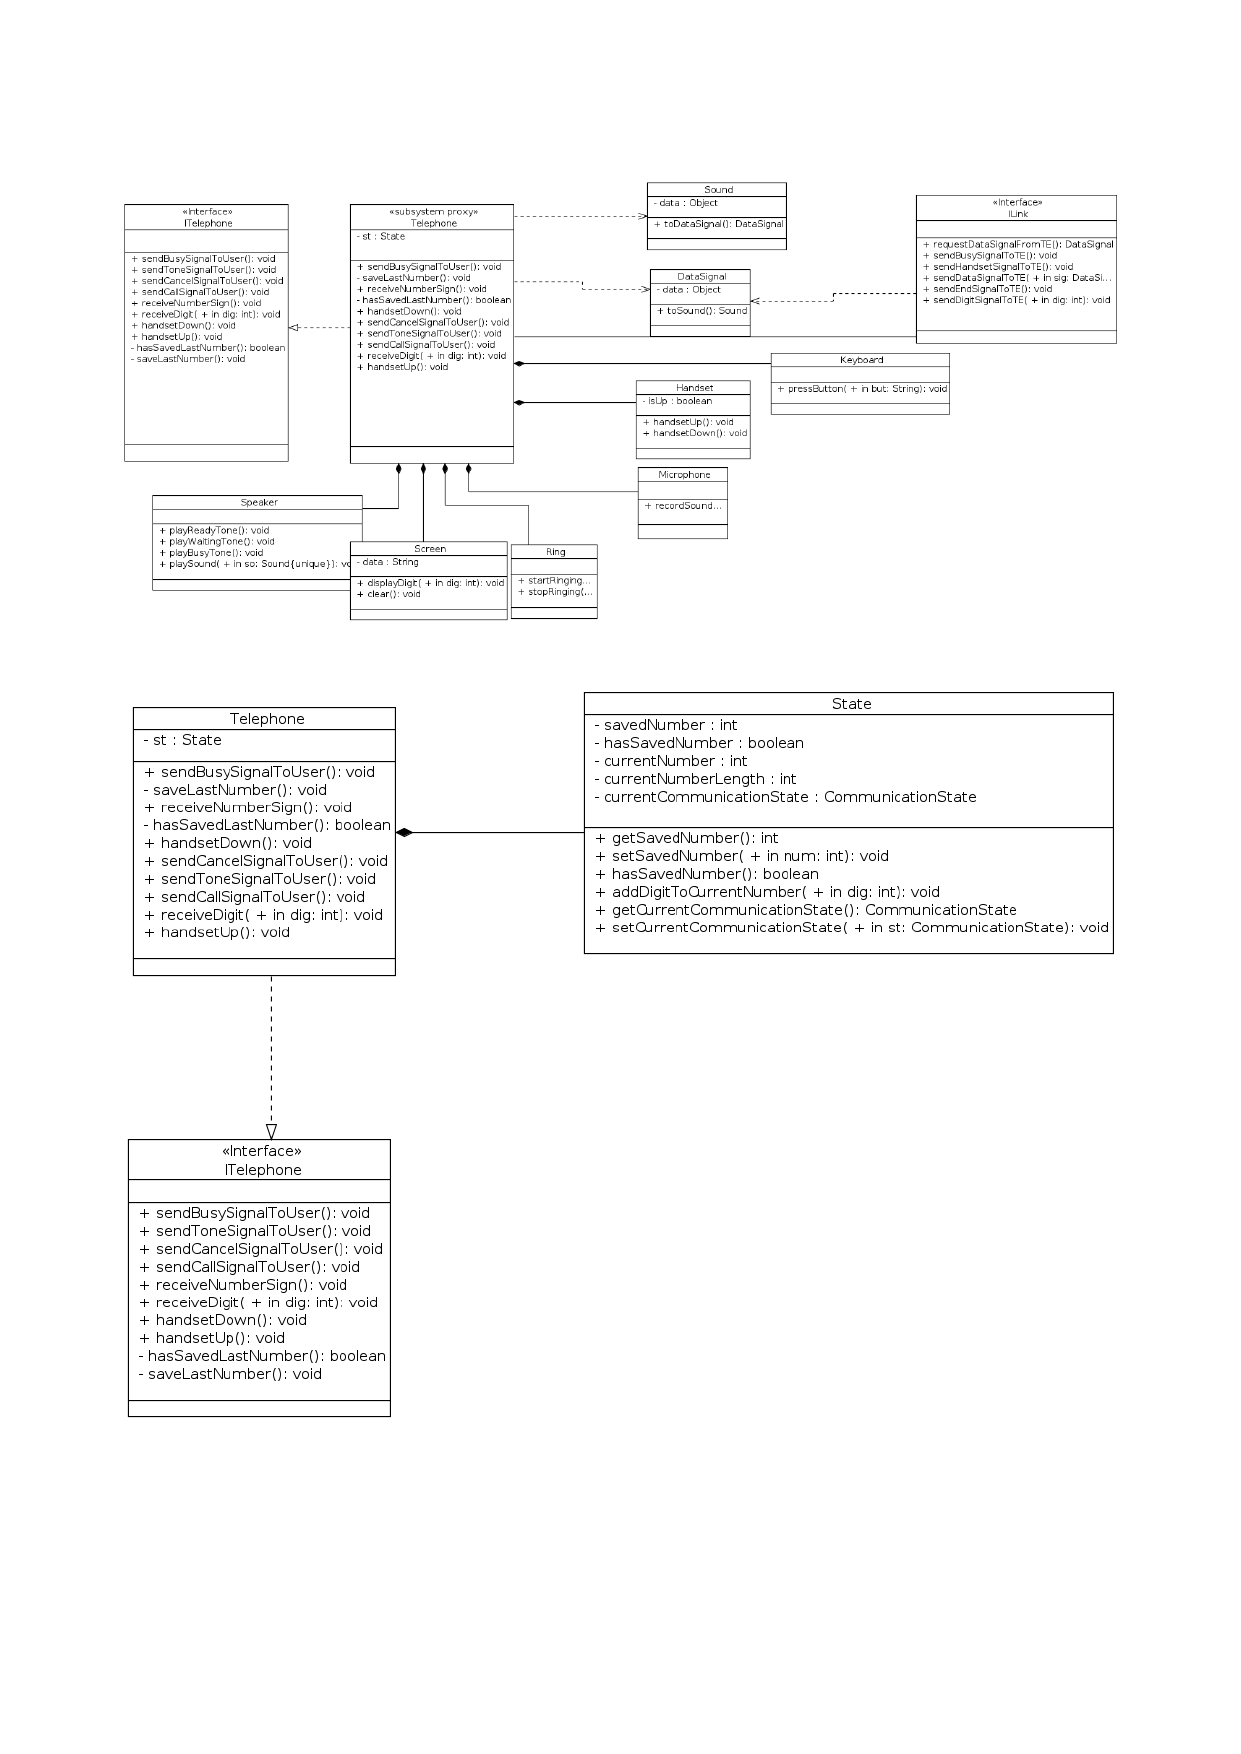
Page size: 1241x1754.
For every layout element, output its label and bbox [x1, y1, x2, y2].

picture [118, 682, 1123, 1426]
picture [118, 176, 1123, 626]
